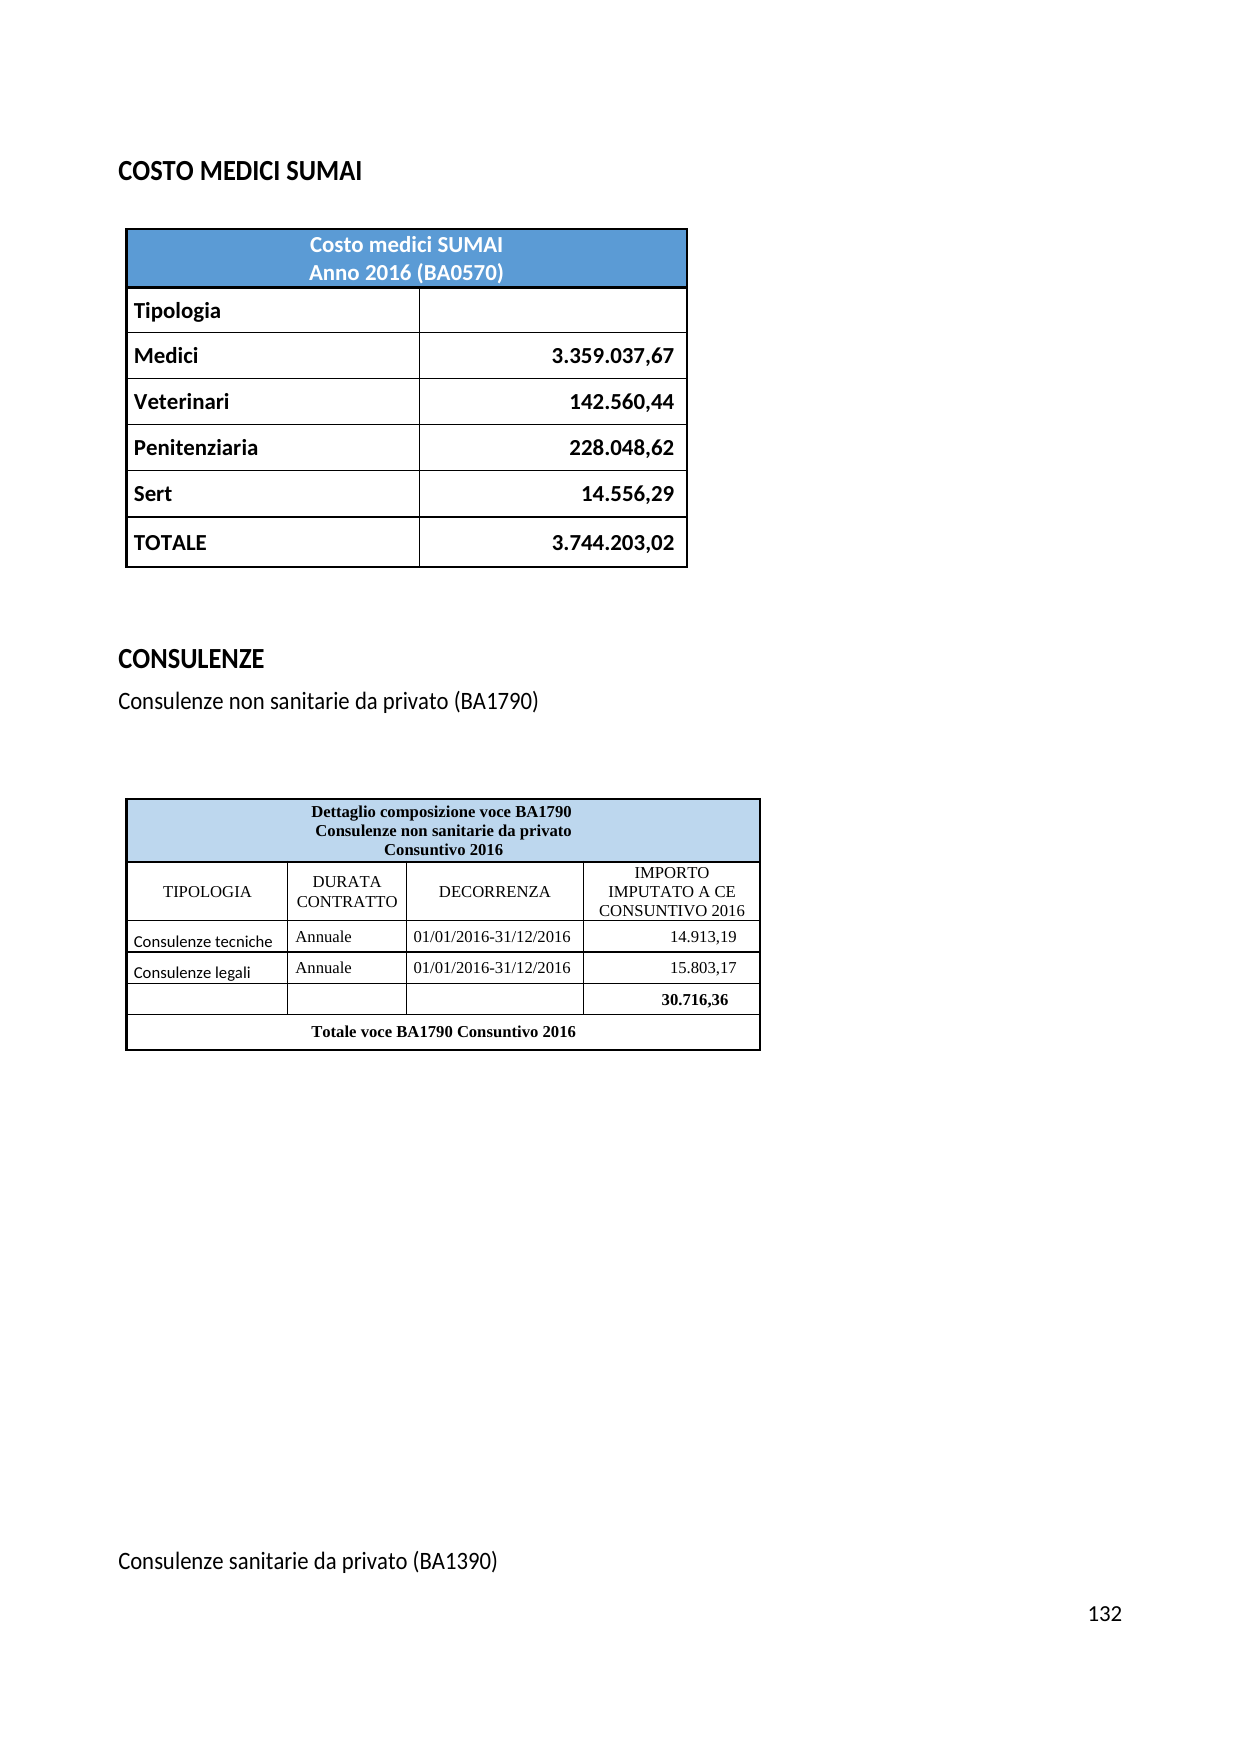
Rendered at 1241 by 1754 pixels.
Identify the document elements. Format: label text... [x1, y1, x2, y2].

table_header Dettaglio composizione voce BA1790 Consulenze non sanitarie da privato Consuntivo 2016 [128, 800, 759, 861]
table_cell 14.913,19 [584, 921, 759, 951]
text Consulenze sanitarie da privato (BA1390) [118, 1537, 1122, 1577]
table_cell 14.556,29 [420, 471, 686, 516]
table_cell [419, 568, 687, 596]
table_cell Veterinari [128, 379, 419, 424]
table_cell 228.048,62 [420, 425, 686, 470]
table_cell [128, 984, 287, 1014]
table_cell DURATA CONTRATTO [288, 863, 406, 920]
table_cell 142.560,44 [420, 379, 686, 424]
table_cell TIPOLOGIA [128, 863, 287, 920]
table_cell 30.716,36 [584, 984, 759, 1014]
table_cell IMPORTO IMPUTATO A CE CONSUNTIVO 2016 [584, 863, 759, 920]
table_cell Consulenze legali [128, 953, 287, 983]
table_cell Consulenze tecniche [128, 921, 287, 951]
table_cell 15.803,17 [584, 953, 759, 983]
table_cell Annuale [288, 921, 406, 951]
table_cell 3.359.037,67 [420, 333, 686, 378]
text CONSULENZE [118, 637, 1122, 677]
table_cell [407, 984, 583, 1014]
table_cell DECORRENZA [407, 863, 583, 920]
table_header Costo medici SUMAI Anno 2016 (BA0570) [128, 230, 686, 286]
table_cell TOTALE [128, 518, 419, 566]
table_cell 3.744.203,02 [420, 518, 686, 566]
table_cell Totale voce BA1790 Consuntivo 2016 [128, 1015, 759, 1048]
text COSTO MEDICI SUMAI [118, 148, 1122, 188]
table_cell Sert [128, 471, 419, 516]
table_cell [288, 984, 406, 1014]
table_cell Medici [128, 333, 419, 378]
table_cell [420, 289, 686, 332]
table_cell [126, 568, 419, 596]
table_cell Penitenziaria [128, 425, 419, 470]
text Consulenze non sanitarie da privato (BA1790) [118, 677, 1122, 717]
table_cell Annuale [288, 953, 406, 983]
table_cell 01/01/2016-31/12/2016 [407, 921, 583, 951]
table_cell 01/01/2016-31/12/2016 [407, 953, 583, 983]
table_cell Tipologia [128, 289, 419, 332]
